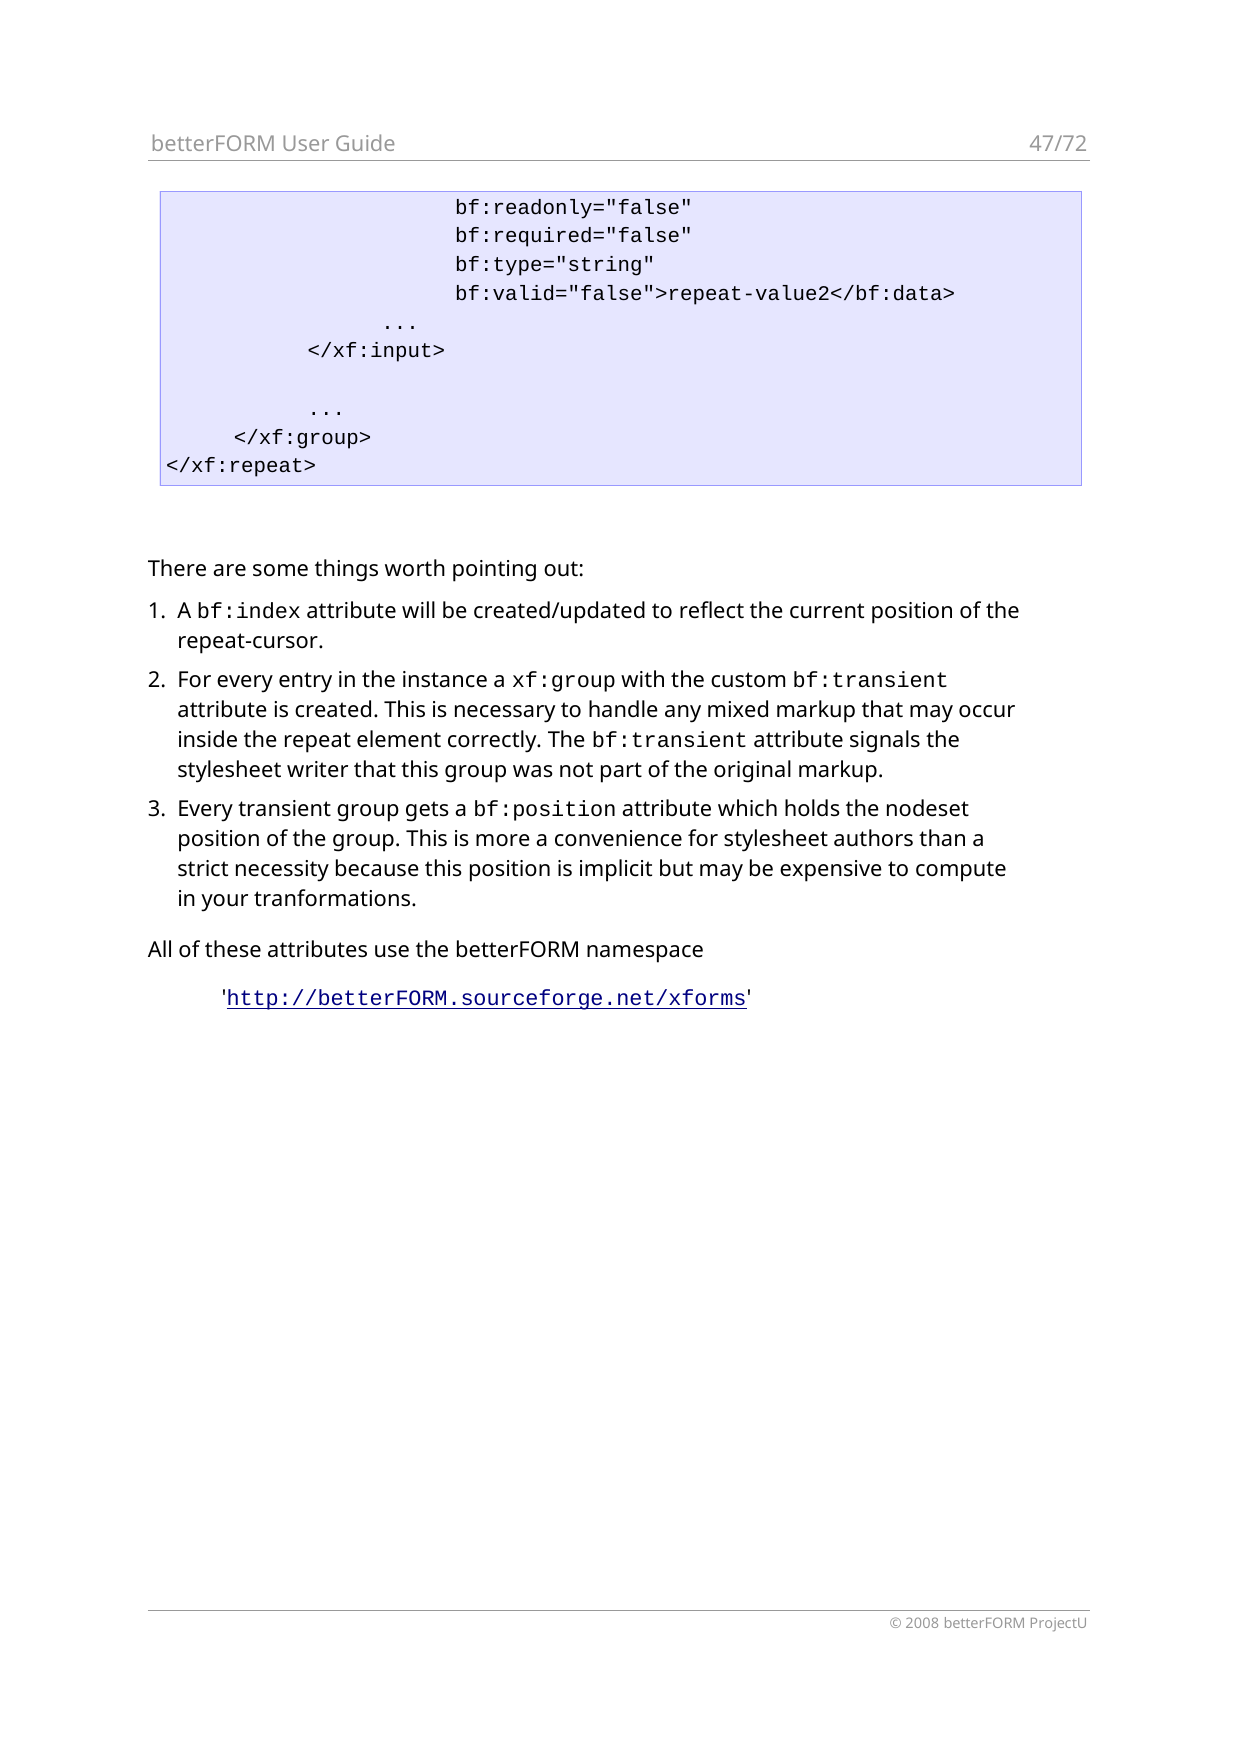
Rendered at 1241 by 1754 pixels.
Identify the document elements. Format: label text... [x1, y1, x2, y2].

list For every entry in the instance a xf:group with the custom bf:transient attribute is created. This is necessary to handle any mixed markup that may occur inside the repeat element correctly. The bf:transient attribute signals the stylesheet writer that this group was not part of the original markup. [148, 663, 1032, 783]
list Every transient group gets a bf:position attribute which holds the nodeset position of the group. This is more a convenience for stylesheet authors than a strict necessity because this position is implicit but may be expensive to compute in your tranformations. [148, 792, 1032, 912]
text bf:readonly="false" bf:required="false" bf:type="string" bf:valid="false">repeat-value2</bf:data> ... </xf:input> ... </xf:group> </xf:repeat> [161, 192, 1081, 485]
text There are some things worth pointing out: [148, 552, 1090, 582]
text 'http://betterFORM.sourceforge.net/xforms' [221, 982, 1093, 1012]
text All of these attributes use the betterFORM namespace [148, 934, 1093, 964]
list A bf:index attribute will be created/updated to reflect the current position of the repeat-cursor. [148, 594, 1032, 654]
